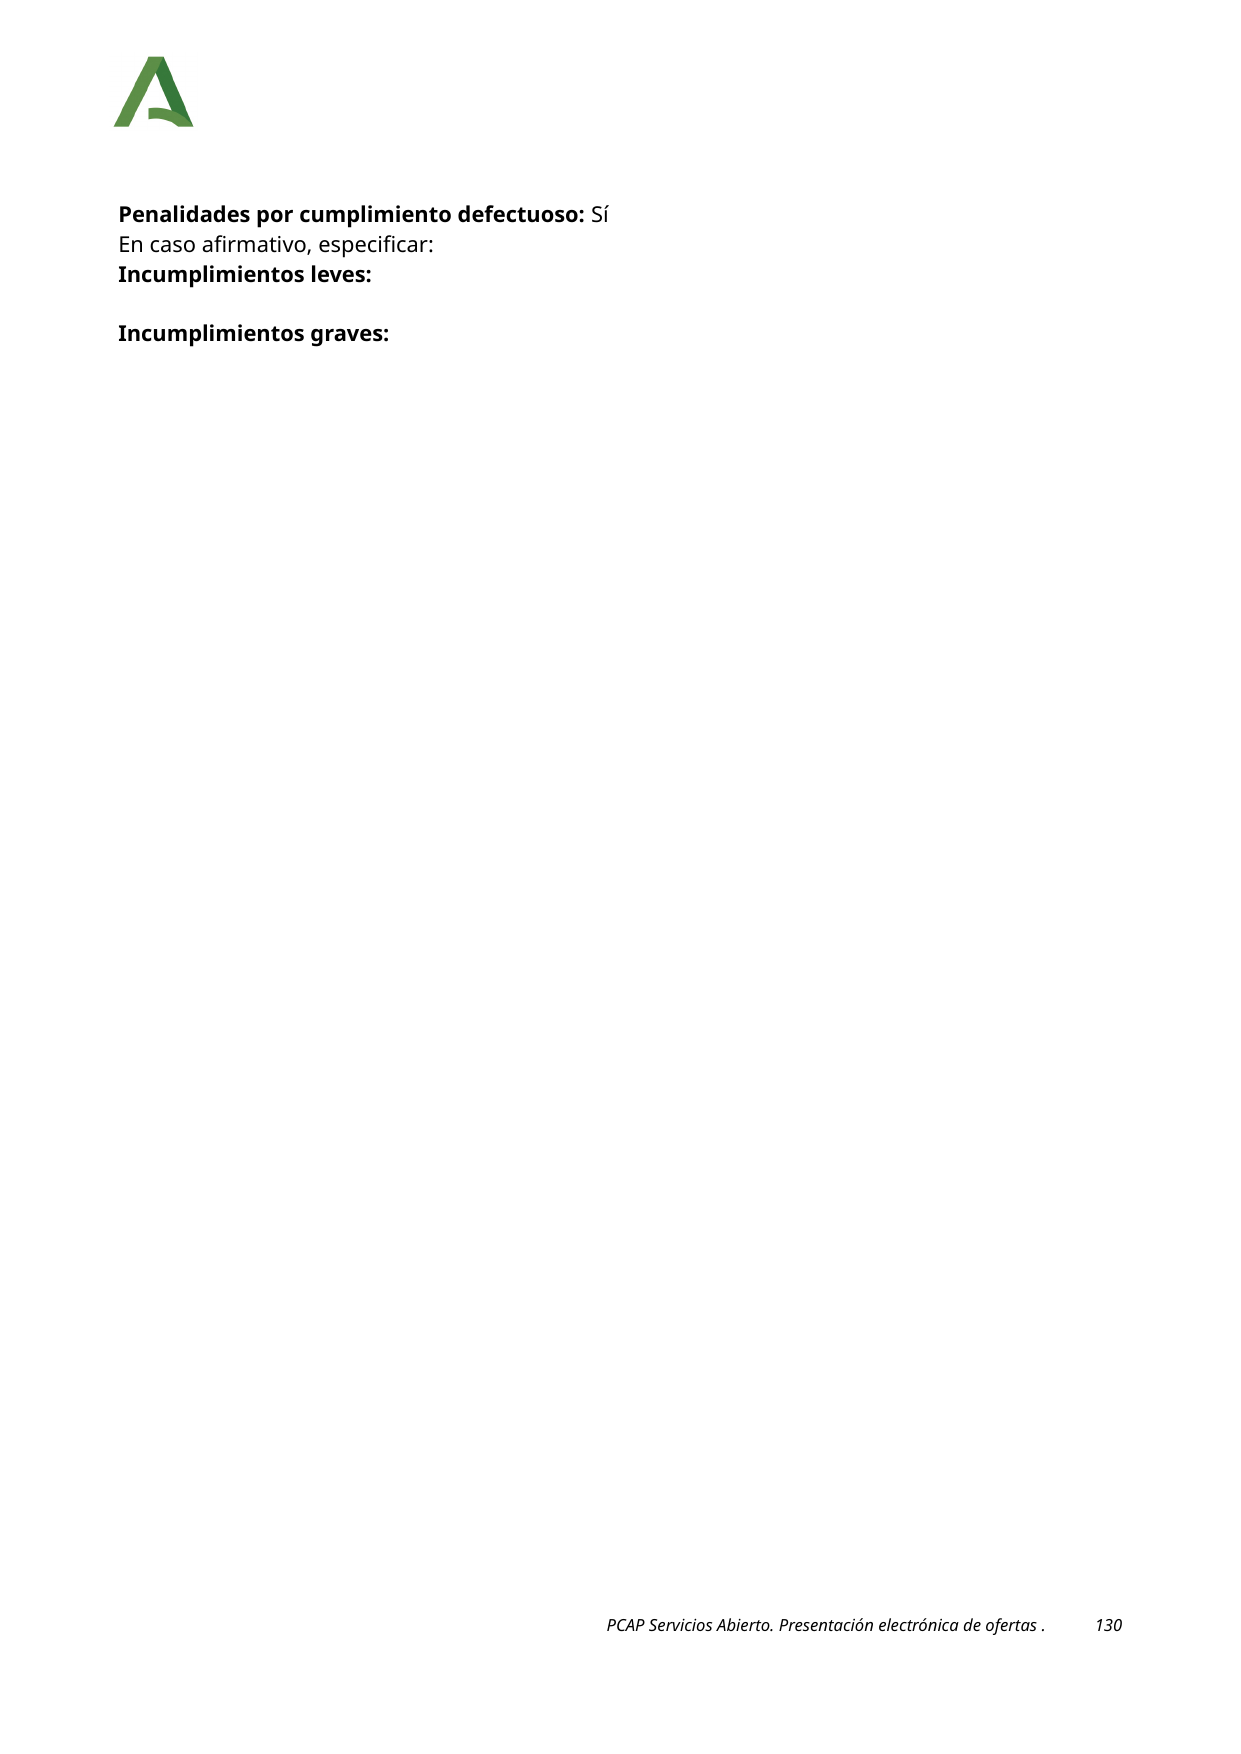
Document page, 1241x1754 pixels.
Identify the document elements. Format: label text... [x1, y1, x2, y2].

text En caso afirmativo, especificar: [118, 229, 1122, 259]
text Incumplimientos graves: [118, 318, 1122, 348]
picture [109, 52, 198, 131]
text Incumplimientos leves: [118, 259, 1122, 288]
text Penalidades por cumplimiento defectuoso: Sí [118, 199, 1122, 229]
